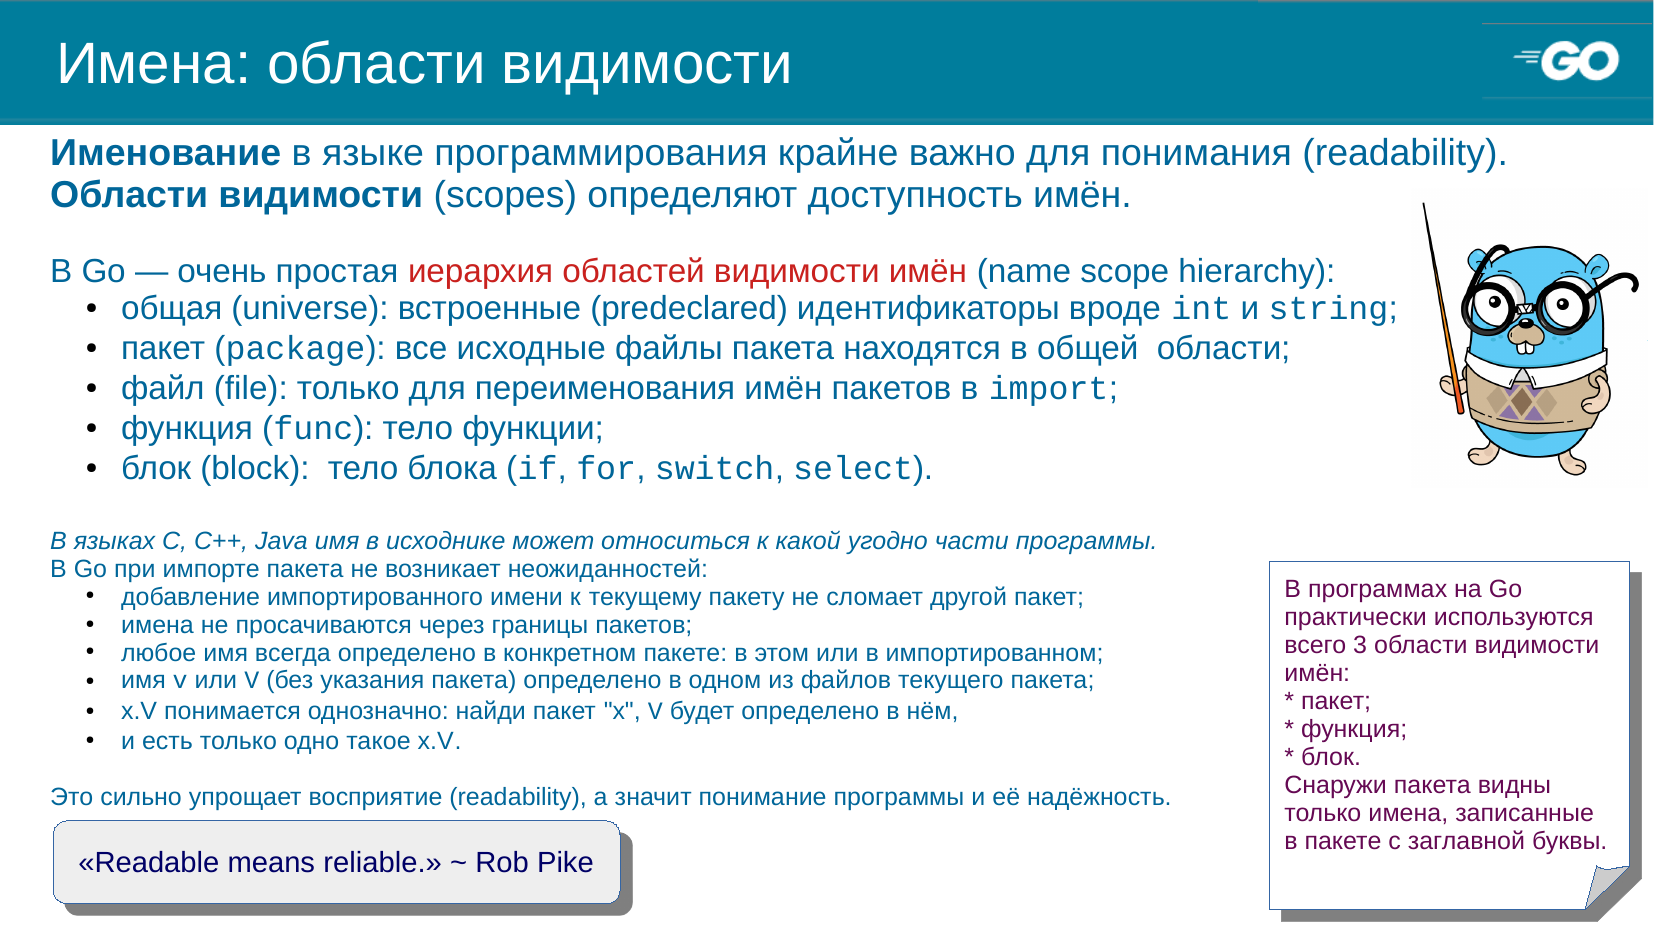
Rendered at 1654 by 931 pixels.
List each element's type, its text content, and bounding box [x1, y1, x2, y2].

picture [1542, 41, 1619, 81]
text_box В программах на Go практически используются всего 3 области видимости имён: * пакет; * функция; * блок. Снаружи пакета видны только имена, записанные в пакете с заглавной буквы. [1269, 561, 1630, 910]
text_box Имена: области видимости [41, 23, 1495, 104]
text_box Именование в языке программирования крайне важно для понимания (readability). Области видимости (scopes) определяют доступность имён. В Go — очень простая иерархия областей видимости имён (name scope hierarchy): общая (universe): встроенные (predeclared) идентификаторы вроде int и string; пакет (package): все исходные файлы пакета находятся в общей области; файл (file): только для переименования имён пакетов в import; функция (func): тело функции; блок (block): тело блока (if, for, switch, select). В языках C, C++, Java имя в исходнике может относиться к какой угодно части программы. В Go при импорте пакета не возникает неожиданностей: добавление импортированного имени к текущему пакету не сломает другой пакет; имена не просачиваются через границы пакетов; любое имя всегда определено в конкретном пакете: в этом или в импортированном; имя v или V (без указания пакета) определено в одном из файлов текущего пакета; x.V понимается однозначно: найди пакет "x", V будет определено в нём, и есть только одно такое x.V. Это сильно упрощает восприятие (readability), а значит понимание программы и её надёжность. [35, 124, 1619, 901]
text_box «Readable means reliable.» ~ Rob Pike [53, 820, 621, 904]
picture [1411, 188, 1648, 488]
